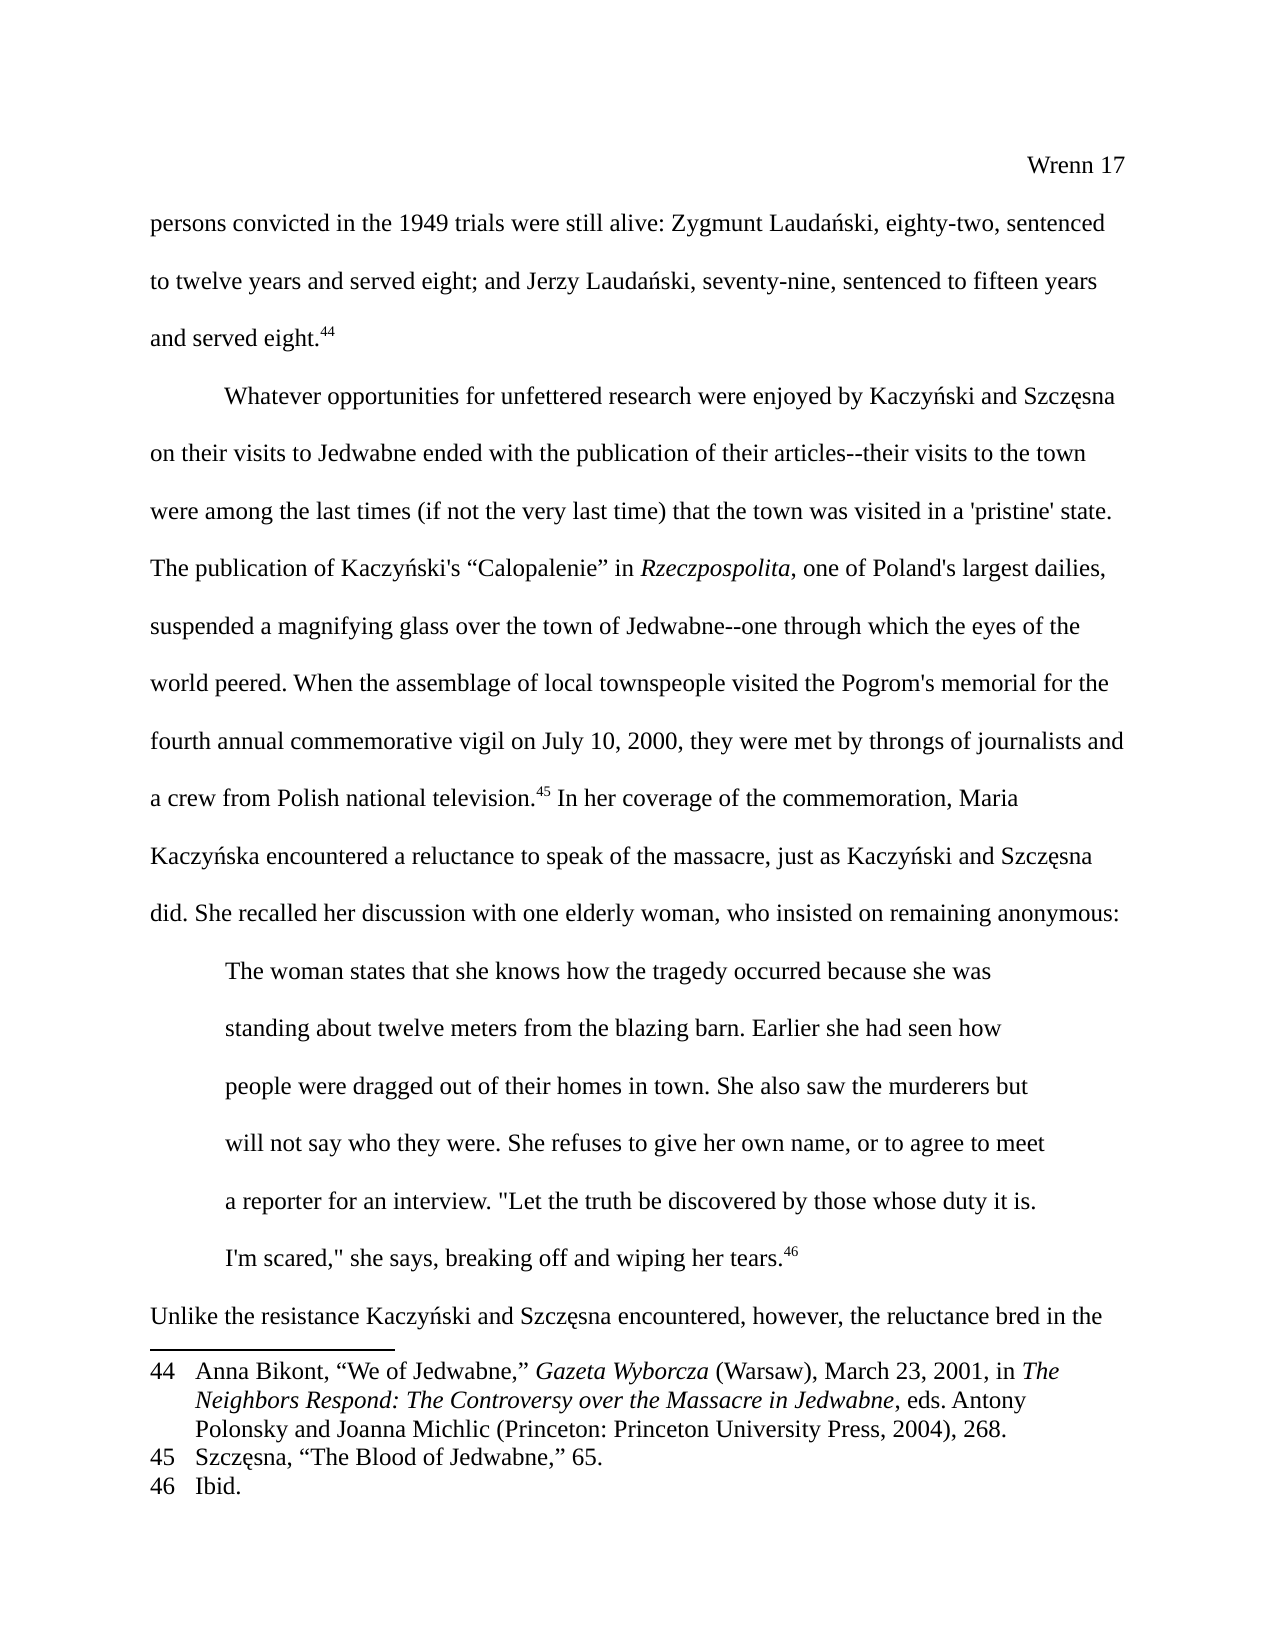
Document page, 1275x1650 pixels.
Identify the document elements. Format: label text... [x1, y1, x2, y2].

text Whatever opportunities for unfettered research were enjoyed by Kaczyński and Szczęsna on their visits to Jedwabne ended with the publication of their articles--their visits to the town were among the last times (if not the very last time) that the town was visited in a 'pristine' state. The publication of Kaczyński's “Calopalenie” in Rzeczpospolita, one of Poland's largest dailies, suspended a magnifying glass over the town of Jedwabne--one through which the eyes of the world peered. When the assemblage of local townspeople visited the Pogrom's memorial for the fourth annual commemorative vigil on July 10, 2000, they were met by throngs of journalists and a crew from Polish national television. In her coverage of the commemoration, Maria Kaczyńska encountered a reluctance to speak of the massacre, just as Kaczyński and Szczęsna did. She recalled her discussion with one elderly woman, who insisted on remaining anonymous: [150, 381, 1125, 927]
text Anna Bikont, “We of Jedwabne,” Gazeta Wyborcza (Warsaw), March 23, 2001, in The Neighbors Respond: The Controversy over the Massacre in Jedwabne, eds. Antony Polonsky and Joanna Michlic (Princeton: Princeton University Press, 2004), 268. [150, 1356, 1125, 1442]
text Szczęsna, “The Blood of Jedwabne,” 65. [150, 1442, 1125, 1471]
text Ibid. [150, 1471, 1125, 1500]
text persons convicted in the 1949 trials were still alive: Zygmunt Laudański, eighty-two, sentenced to twelve years and served eight; and Jerzy Laudański, seventy-nine, sentenced to fifteen years and served eight. [150, 208, 1125, 352]
text Unlike the resistance Kaczyński and Szczęsna encountered, however, the reluctance bred in the [150, 1301, 1125, 1329]
text The woman states that she knows how the tragedy occurred because she was standing about twelve meters from the blazing barn. Earlier she had seen how people were dragged out of their homes in town. She also saw the murderers but will not say who they were. She refuses to give her own name, or to agree to meet a reporter for an interview. "Let the truth be discovered by those whose duty it is. I'm scared," she says, breaking off and wiping her tears. [225, 956, 1050, 1272]
